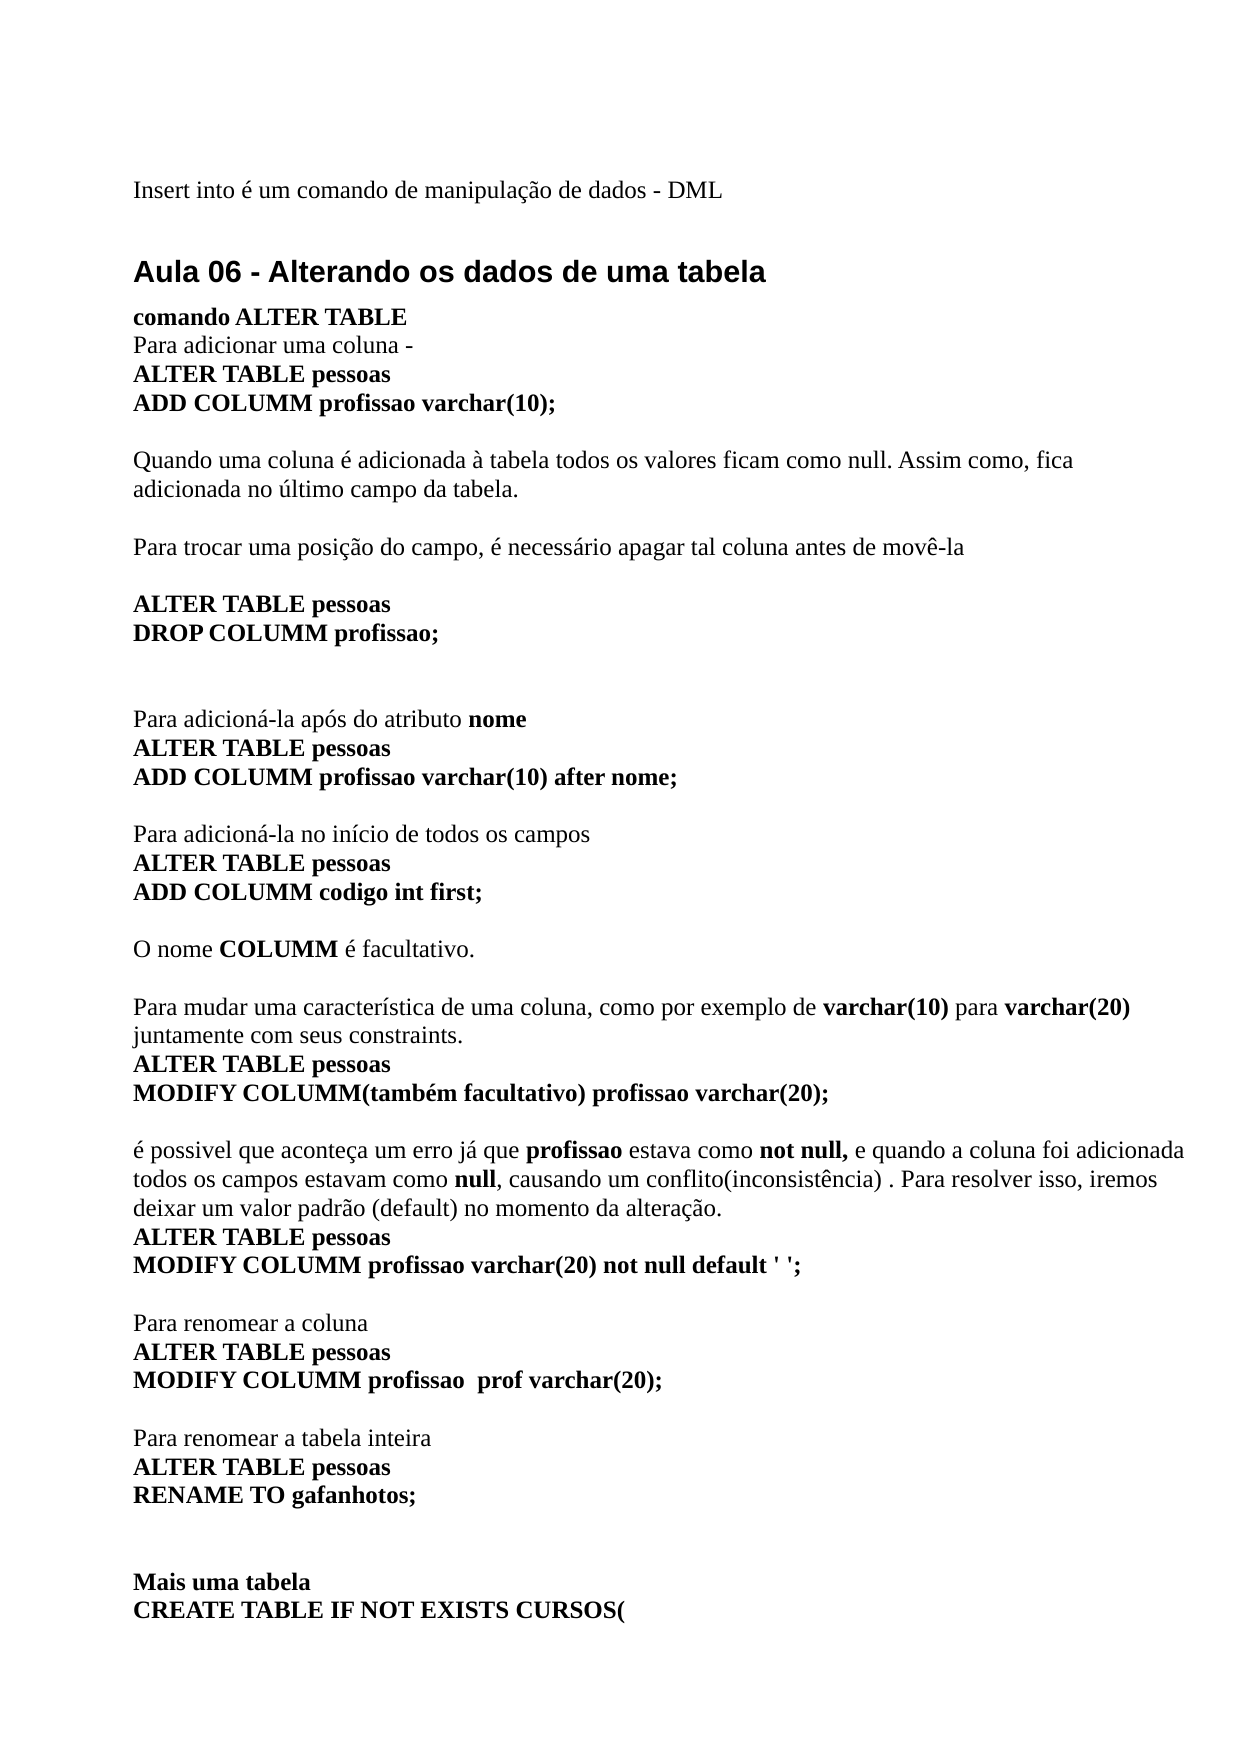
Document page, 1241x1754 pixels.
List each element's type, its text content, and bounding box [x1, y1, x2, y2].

text ALTER TABLE pessoas [133, 848, 1185, 877]
text ALTER TABLE pessoas [133, 1337, 1185, 1366]
text ADD COLUMM profissao varchar(10) after nome; [133, 762, 1185, 791]
text MODIFY COLUMM(também facultativo) profissao varchar(20); [133, 1078, 1185, 1107]
text ALTER TABLE pessoas [133, 359, 1185, 388]
text ALTER TABLE pessoas [133, 733, 1185, 762]
text CREATE TABLE IF NOT EXISTS CURSOS( [133, 1596, 1185, 1624]
text é possivel que aconteça um erro já que profissao estava como not null, e quando a coluna foi adicionada todos os campos estavam como null, causando um conflito(inconsistência) . Para resolver isso, iremos deixar um valor padrão (default) no momento da alteração. [133, 1136, 1185, 1222]
text Para renomear a coluna [133, 1308, 1185, 1337]
subtitle Aula 06 - Alterando os dados de uma tabela [133, 254, 1185, 289]
text comando ALTER TABLE [133, 302, 1185, 331]
text Para mudar uma característica de uma coluna, como por exemplo de varchar(10) para varchar(20) juntamente com seus constraints. [133, 992, 1185, 1049]
text ALTER TABLE pessoas [133, 1452, 1185, 1481]
text ADD COLUMM profissao varchar(10); [133, 388, 1185, 417]
text Para renomear a tabela inteira [133, 1423, 1185, 1452]
text Insert into é um comando de manipulação de dados - DML [133, 176, 1185, 204]
text ALTER TABLE pessoas [133, 1049, 1185, 1078]
text Mais uma tabela [133, 1567, 1185, 1596]
text Para adicioná-la no início de todos os campos [133, 819, 1185, 848]
text MODIFY COLUMM profissao prof varchar(20); [133, 1366, 1185, 1394]
text ALTER TABLE pessoas [133, 589, 1185, 618]
text Quando uma coluna é adicionada à tabela todos os valores ficam como null. Assim como, fica adicionada no último campo da tabela. [133, 446, 1185, 503]
text Para adicionar uma coluna - [133, 331, 1185, 359]
text Para adicioná-la após do atributo nome [133, 704, 1185, 733]
text O nome COLUMM é facultativo. [133, 934, 1185, 963]
text ADD COLUMM codigo int first; [133, 877, 1185, 906]
text Para trocar uma posição do campo, é necessário apagar tal coluna antes de movê-la [133, 532, 1185, 561]
text DROP COLUMM profissao; [133, 618, 1185, 647]
text RENAME TO gafanhotos; [133, 1481, 1185, 1509]
text ALTER TABLE pessoas [133, 1222, 1185, 1251]
text MODIFY COLUMM profissao varchar(20) not null default ' '; [133, 1251, 1185, 1279]
